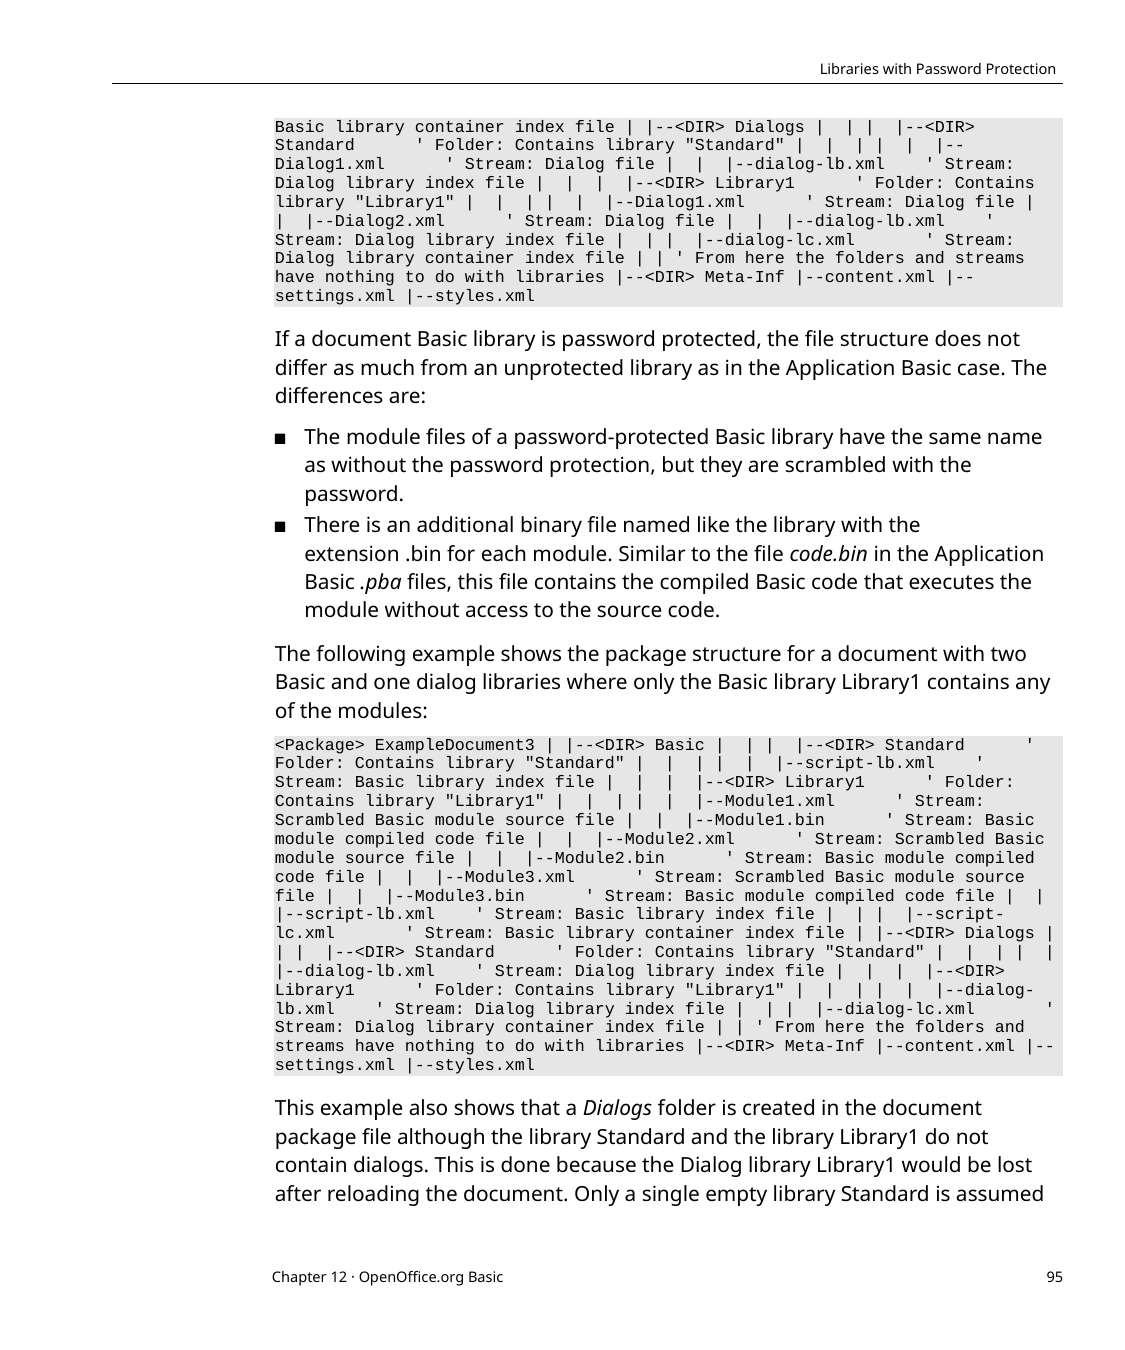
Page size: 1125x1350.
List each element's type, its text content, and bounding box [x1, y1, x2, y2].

text Basic library container index file | |--<DIR> Dialogs | | | |--<DIR> Standard ' Folder: Contains library "Standard" | | | | | |--Dialog1.xml ' Stream: Dialog file | | |--dialog-lb.xml ' Stream: Dialog library index file | | | |--<DIR> Library1 ' Folder: Contains library "Library1" | | | | | |--Dialog1.xml ' Stream: Dialog file | | |--Dialog2.xml ' Stream: Dialog file | | |--dialog-lb.xml ' Stream: Dialog library index file | | | |--dialog-lc.xml ' Stream: Dialog library container index file | | ' From here the folders and streams have nothing to do with libraries |--<DIR> Meta-Inf |--content.xml |--settings.xml |--styles.xml [274, 118, 1063, 307]
list There is an additional binary file named like the library with the extension .bin for each module. Similar to the file code.bin in the Application Basic .pba files, this file contains the compiled Basic code that executes the module without access to the source code. [274, 510, 1063, 624]
list The module files of a password-protected Basic library have the same name as without the password protection, but they are scrambled with the password. [274, 422, 1063, 507]
text If a document Basic library is password protected, the file structure does not differ as much from an unprotected library as in the Application Basic case. The differences are: [274, 324, 1063, 410]
text <Package> ExampleDocument3 | |--<DIR> Basic | | | |--<DIR> Standard ' Folder: Contains library "Standard" | | | | | |--script-lb.xml ' Stream: Basic library index file | | | |--<DIR> Library1 ' Folder: Contains library "Library1" | | | | | |--Module1.xml ' Stream: Scrambled Basic module source file | | |--Module1.bin ' Stream: Basic module compiled code file | | |--Module2.xml ' Stream: Scrambled Basic module source file | | |--Module2.bin ' Stream: Basic module compiled code file | | |--Module3.xml ' Stream: Scrambled Basic module source file | | |--Module3.bin ' Stream: Basic module compiled code file | | |--script-lb.xml ' Stream: Basic library index file | | | |--script-lc.xml ' Stream: Basic library container index file | |--<DIR> Dialogs | | | |--<DIR> Standard ' Folder: Contains library "Standard" | | | | | |--dialog-lb.xml ' Stream: Dialog library index file | | | |--<DIR> Library1 ' Folder: Contains library "Library1" | | | | | |--dialog-lb.xml ' Stream: Dialog library index file | | | |--dialog-lc.xml ' Stream: Dialog library container index file | | ' From here the folders and streams have nothing to do with libraries |--<DIR> Meta-Inf |--content.xml |--settings.xml |--styles.xml [274, 736, 1063, 1076]
text The following example shows the package structure for a document with two Basic and one dialog libraries where only the Basic library Library1 contains any of the modules: [274, 639, 1063, 724]
text This example also shows that a Dialogs folder is created in the document package file although the library Standard and the library Library1 do not contain dialogs. This is done because the Dialog library Library1 would be lost after reloading the document. Only a single empty library Standard is assumed [274, 1093, 1063, 1207]
